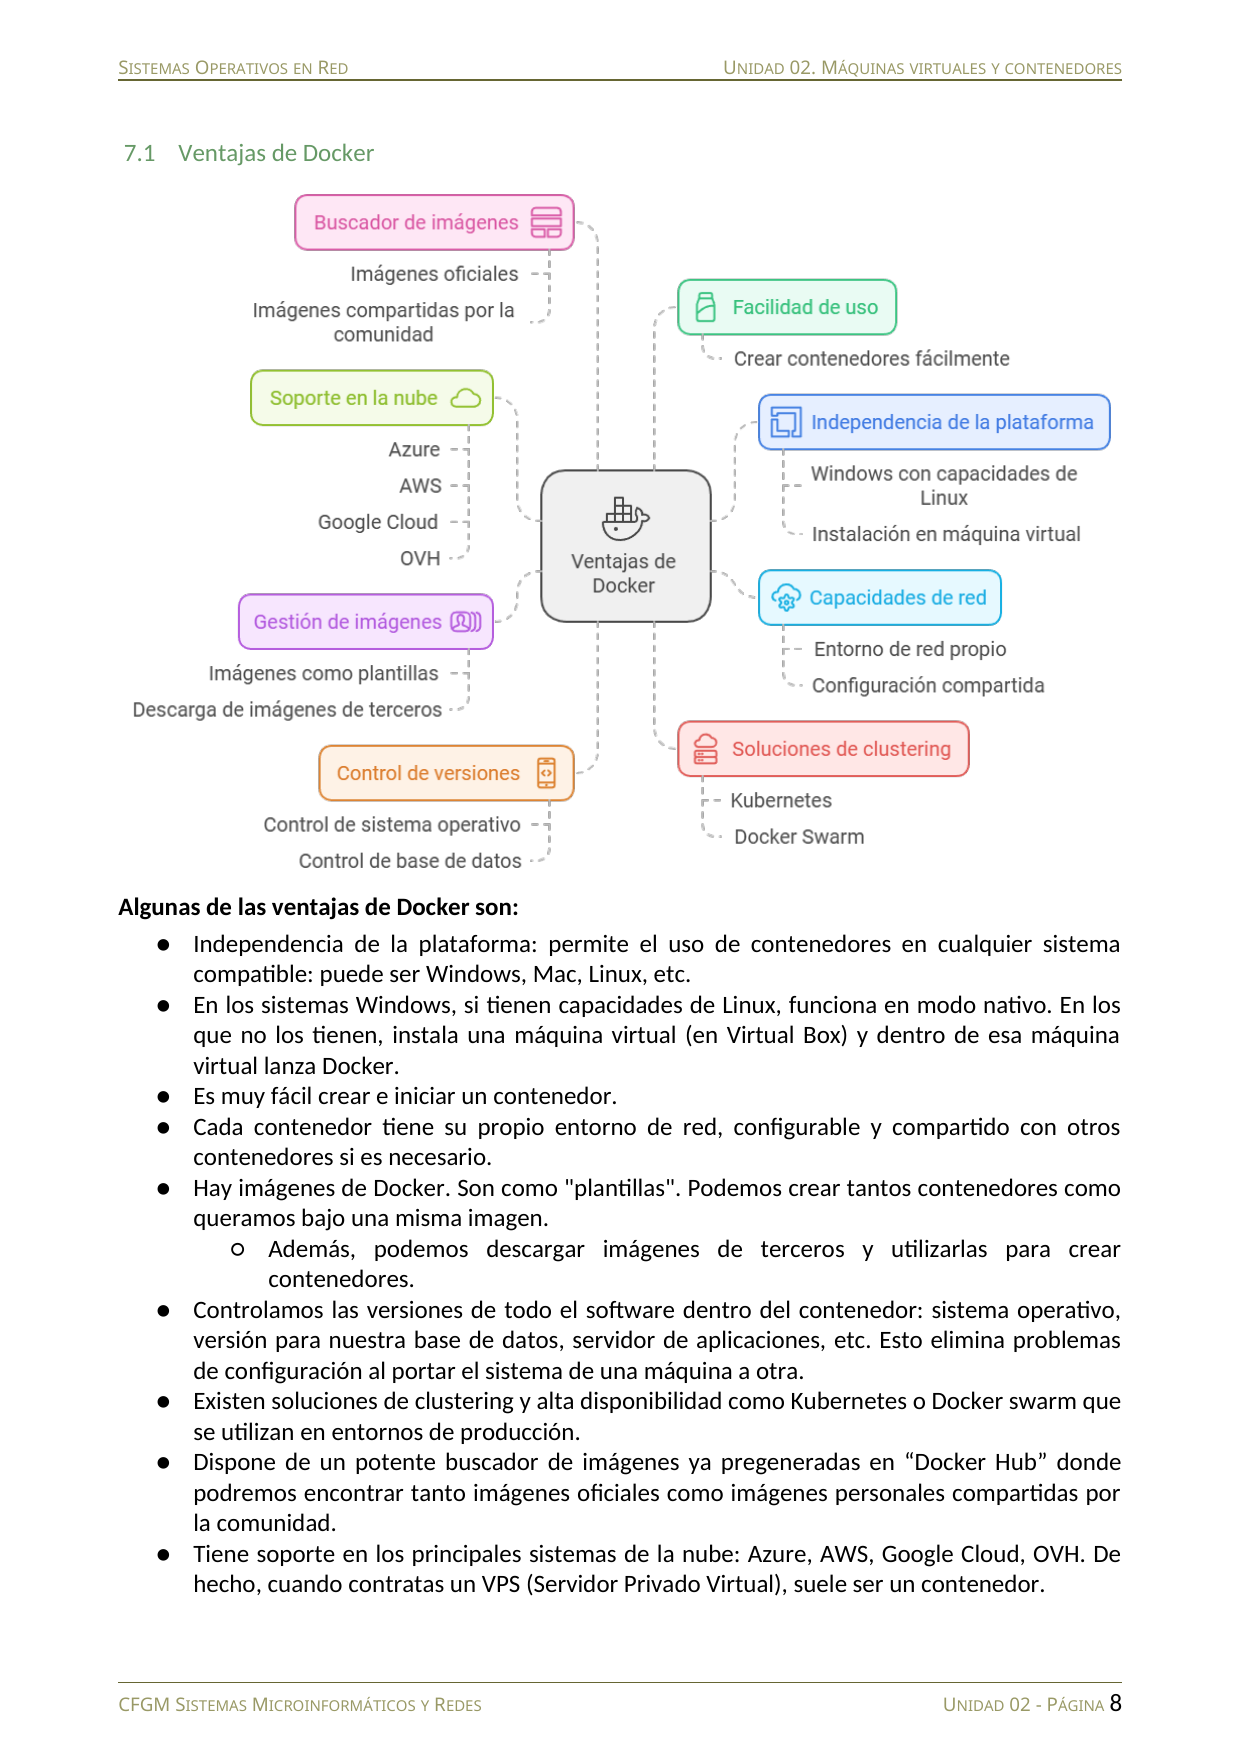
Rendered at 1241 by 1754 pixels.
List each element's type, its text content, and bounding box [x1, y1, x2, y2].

list Tiene soporte en los principales sistemas de la nube: Azure, AWS, Google Cloud, OVH. De hecho, cuando contratas un VPS (Servidor Privado Virtual), suele ser un contenedor. [156, 1538, 1122, 1599]
list Además, podemos descargar imágenes de terceros y utilizarlas para crear contenedores. [231, 1233, 1122, 1294]
picture [118, 182, 1123, 885]
list Controlamos las versiones de todo el software dentro del contenedor: sistema operativo, versión para nuestra base de datos, servidor de aplicaciones, etc. Esto elimina problemas de configuración al portar el sistema de una máquina a otra. [156, 1294, 1122, 1386]
list En los sistemas Windows, si tienen capacidades de Linux, funciona en modo nativo. En los que no los tienen, instala una máquina virtual (en Virtual Box) y dentro de esa máquina virtual lanza Docker. [156, 989, 1122, 1080]
list Cada contenedor tiene su propio entorno de red, configurable y compartido con otros contenedores si es necesario. [156, 1111, 1122, 1172]
list Hay imágenes de Docker. Son como "plantillas". Podemos crear tantos contenedores como queramos bajo una misma imagen. [156, 1172, 1122, 1233]
subtitle Ventajas de Docker [118, 137, 1122, 167]
text Algunas de las ventajas de Docker son: [118, 891, 1122, 921]
list Dispone de un potente buscador de imágenes ya pregeneradas en “Docker Hub” donde podremos encontrar tanto imágenes oficiales como imágenes personales compartidas por la comunidad. [156, 1447, 1122, 1538]
list Es muy fácil crear e iniciar un contenedor. [156, 1080, 1122, 1111]
list Existen soluciones de clustering y alta disponibilidad como Kubernetes o Docker swarm que se utilizan en entornos de producción. [156, 1386, 1122, 1447]
list Independencia de la plataforma: permite el uso de contenedores en cualquier sistema compatible: puede ser Windows, Mac, Linux, etc. [156, 928, 1122, 989]
